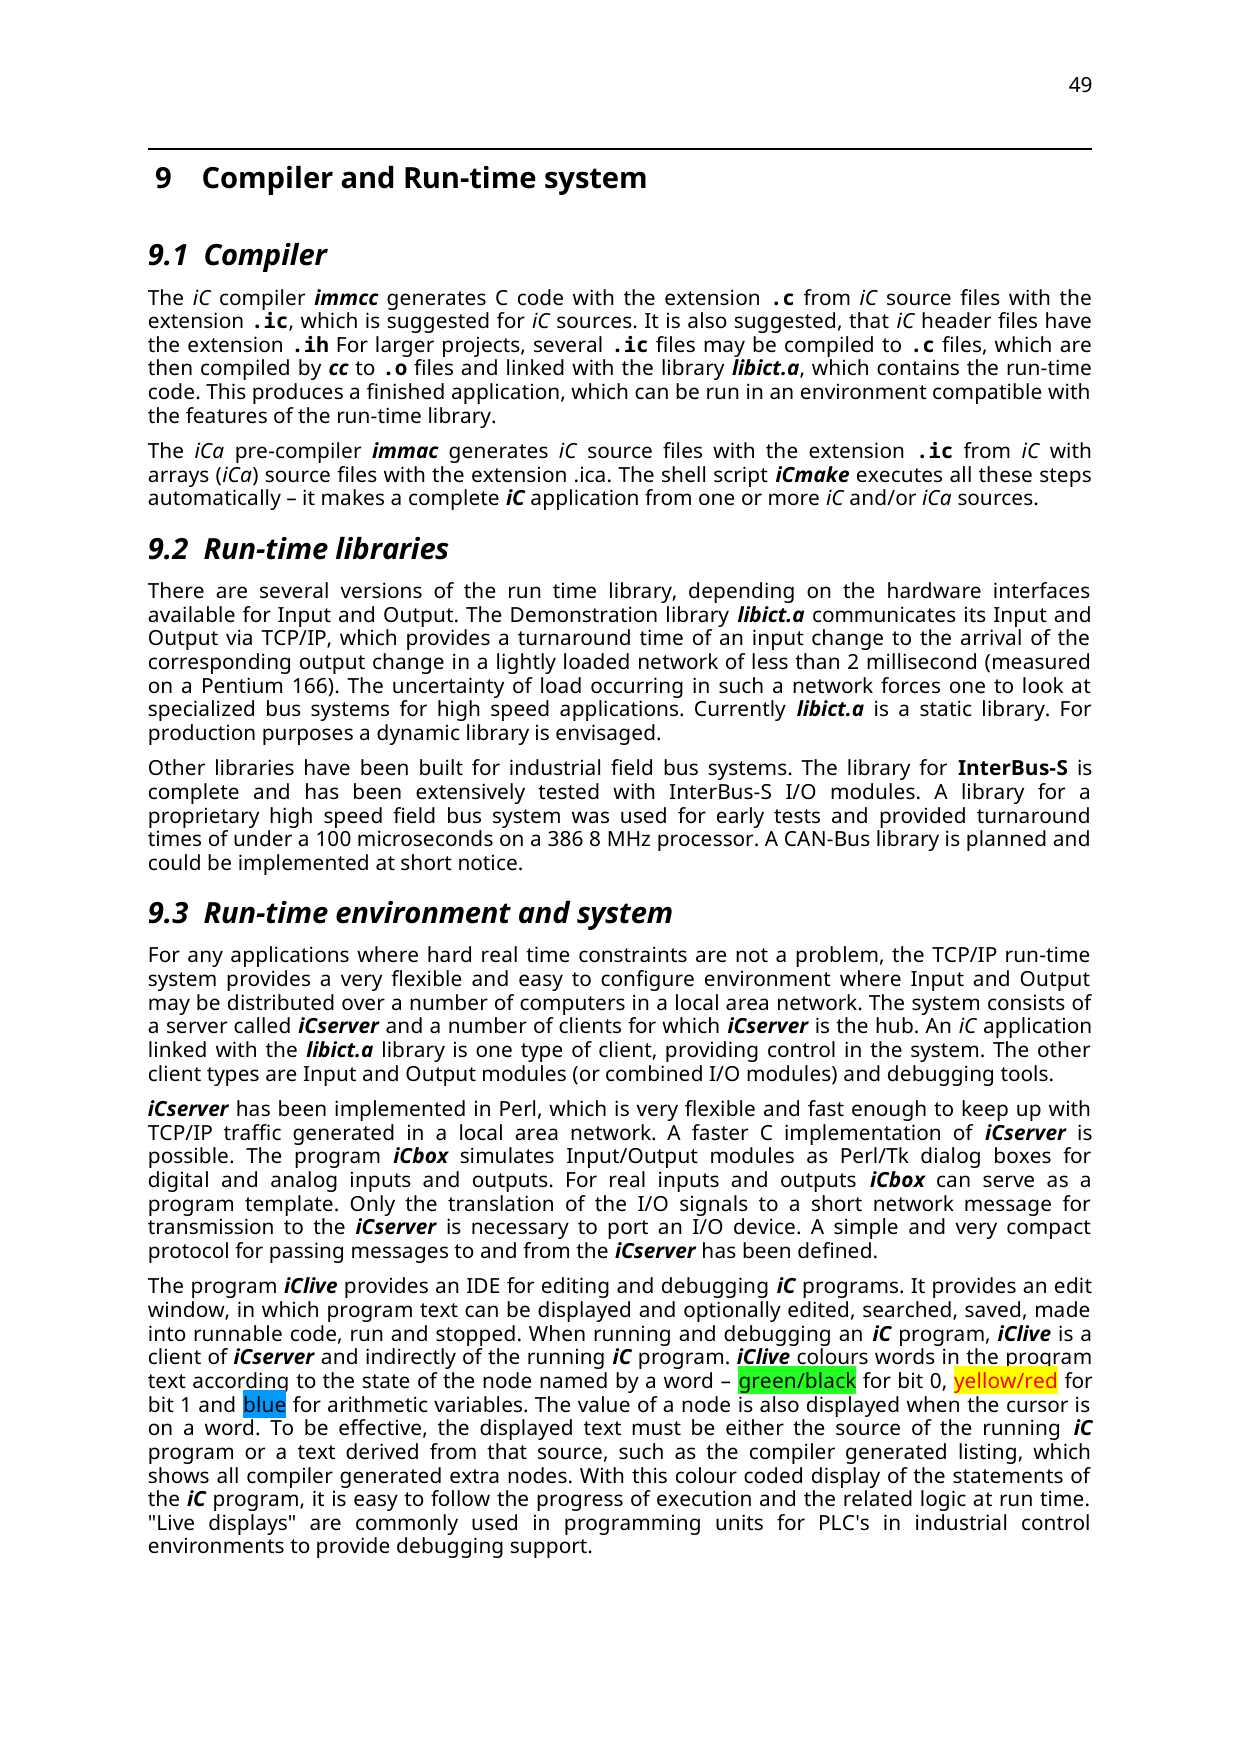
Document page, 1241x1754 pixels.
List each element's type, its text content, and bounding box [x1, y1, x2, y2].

text The iC compiler immcc generates C code with the extension .c from iC source files with the extension .ic, which is suggested for iC sources. It is also suggested, that iC header files have the extension .ih For larger projects, several .ic files may be compiled to .c files, which are then compiled by cc to .o files and linked with the library libict.a, which contains the run-time code. This produces a finished application, which can be run in an environment compatible with the features of the run-time library. [148, 286, 1092, 428]
text There are several versions of the run time library, depending on the hardware interfaces available for Input and Output. The Demonstration library libict.a communicates its Input and Output via TCP/IP, which provides a turnaround time of an input change to the arrival of the corresponding output change in a lightly loaded network of less than 2 millisecond (measured on a Pentium 166). The uncertainty of load occurring in such a network forces one to look at specialized bus systems for high speed applications. Currently libict.a is a static library. For production purposes a dynamic library is envisaged. [148, 579, 1092, 745]
text For any applications where hard real time constraints are not a problem, the TCP/IP run-time system provides a very flexible and easy to configure environment where Input and Output may be distributed over a number of computers in a local area network. The system consists of a server called iCserver and a number of clients for which iCserver is the hub. An iC application linked with the libict.a library is one type of client, providing control in the system. The other client types are Input and Output modules (or combined I/O modules) and debugging tools. [148, 944, 1092, 1086]
text iCserver has been implemented in Perl, which is very flexible and fast enough to keep up with TCP/IP traffic generated in a local area network. A faster C implementation of iCserver is possible. The program iCbox simulates Input/Output modules as Perl/Tk dialog boxes for digital and analog inputs and outputs. For real inputs and outputs iCbox can serve as a program template. Only the translation of the I/O signals to a short network message for transmission to the iCserver is necessary to port an I/O device. A simple and very compact protocol for passing messages to and from the iCserver has been defined. [148, 1098, 1092, 1263]
text The iCa pre-compiler immac generates iC source files with the extension .ic from iC with arrays (iCa) source files with the extension .ica. The shell script iCmake executes all these steps automatically – it makes a complete iC application from one or more iC and/or iCa sources. [148, 440, 1092, 511]
subtitle Run-time libraries [148, 528, 1092, 568]
text Other libraries have been built for industrial field bus systems. The library for InterBus-S is complete and has been extensively tested with InterBus-S I/O modules. A library for a proprietary high speed field bus system was used for early tests and provided turnaround times of under a 100 microseconds on a 386 8 MHz processor. A CAN-Bus library is planned and could be implemented at short notice. [148, 757, 1092, 875]
text The program iClive provides an IDE for editing and debugging iC programs. It provides an edit window, in which program text can be displayed and optionally edited, searched, saved, made into runnable code, run and stopped. When running and debugging an iC program, iClive is a client of iCserver and indirectly of the running iC program. iClive colours words in the program text according to the state of the node named by a word – green/black for bit 0, yellow/red for bit 1 and blue for arithmetic variables. The value of a node is also displayed when the cursor is on a word. To be effective, the displayed text must be either the source of the running iC program or a text derived from that source, such as the compiler generated listing, which shows all compiler generated extra nodes. With this colour coded display of the statements of the iC program, it is easy to follow the progress of execution and the related logic at run time. "Live displays" are commonly used in programming units for PLC's in industrial control environments to provide debugging support. [148, 1275, 1092, 1559]
subtitle Compiler and Run-time system [148, 150, 1092, 204]
subtitle Compiler [148, 235, 1092, 274]
subtitle Run-time environment and system [148, 893, 1092, 932]
